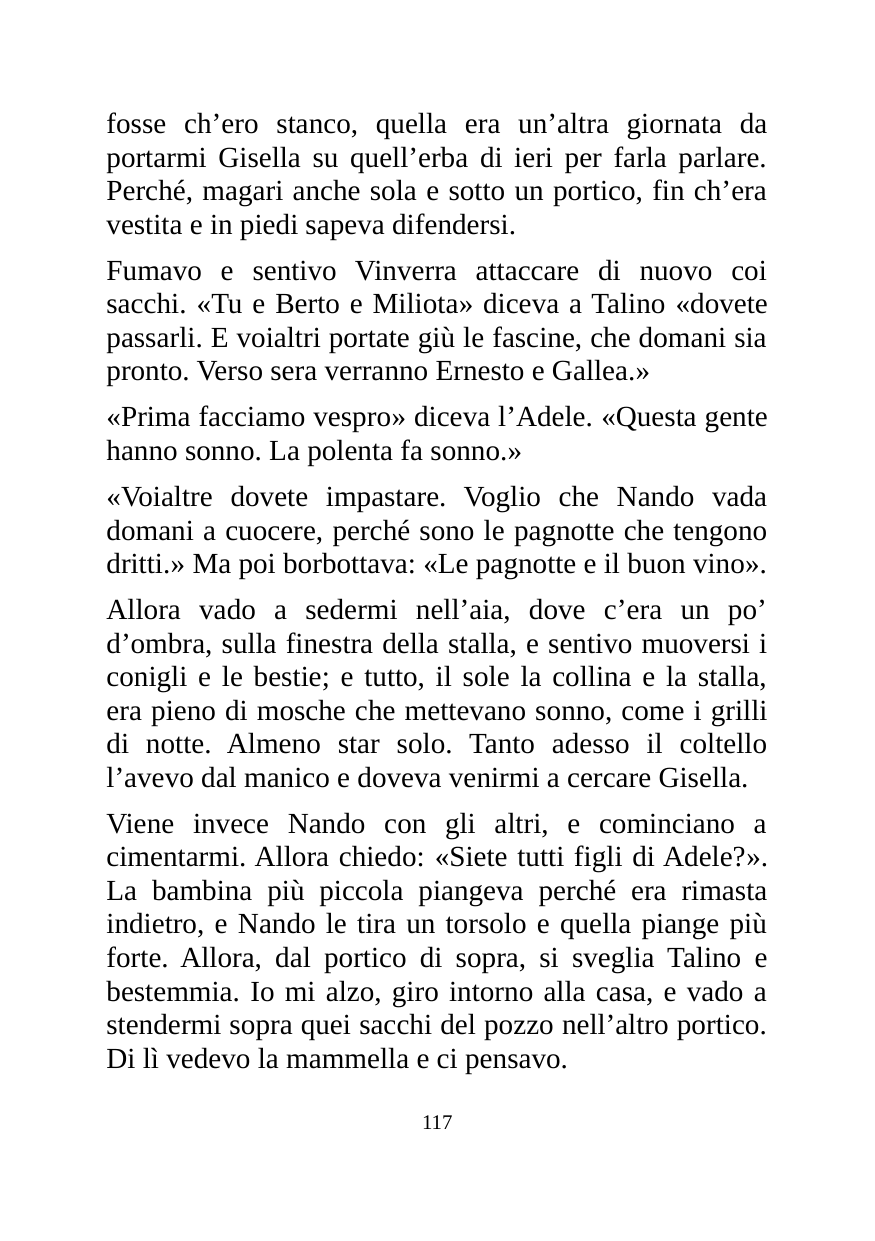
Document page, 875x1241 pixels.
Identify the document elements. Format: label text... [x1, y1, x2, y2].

text fosse ch’ero stanco, quella era un’altra giornata da portarmi Gisella su quell’erba di ieri per farla parlare. Perché, magari anche sola e sotto un portico, fin ch’era vestita e in piedi sapeva difendersi. [106, 106, 768, 240]
text Fumavo e sentivo Vinverra attaccare di nuovo coi sacchi. «Tu e Berto e Miliota» diceva a Talino «dovete passarli. E voialtri portate giù le fascine, che domani sia pronto. Verso sera verranno Ernesto e Gallea.» [106, 253, 768, 387]
text «Prima facciamo vespro» diceva l’Adele. «Questa gente hanno sonno. La polenta fa sonno.» [106, 399, 768, 467]
text Viene invece Nando con gli altri, e cominciano a cimentarmi. Allora chiedo: «Siete tutti figli di Adele?». La bambina più piccola piangeva perché era rimasta indietro, e Nando le tira un torsolo e quella piange più forte. Allora, dal portico di sopra, si sveglia Talino e bestemmia. Io mi alzo, giro intorno alla casa, e vado a stendermi sopra quei sacchi del pozzo nell’altro portico. Di lì vedevo la mammella e ci pensavo. [106, 806, 768, 1074]
text «Voialtre dovete impastare. Voglio che Nando vada domani a cuocere, perché sono le pagnotte che tengono dritti.» Ma poi borbottava: «Le pagnotte e il buon vino». [106, 479, 768, 580]
text Allora vado a sedermi nell’aia, dove c’era un po’ d’ombra, sulla finestra della stalla, e sentivo muoversi i conigli e le bestie; e tutto, il sole la collina e la stalla, era pieno di mosche che mettevano sonno, come i grilli di notte. Almeno star solo. Tanto adesso il coltello l’avevo dal manico e doveva venirmi a cercare Gisella. [106, 592, 768, 793]
